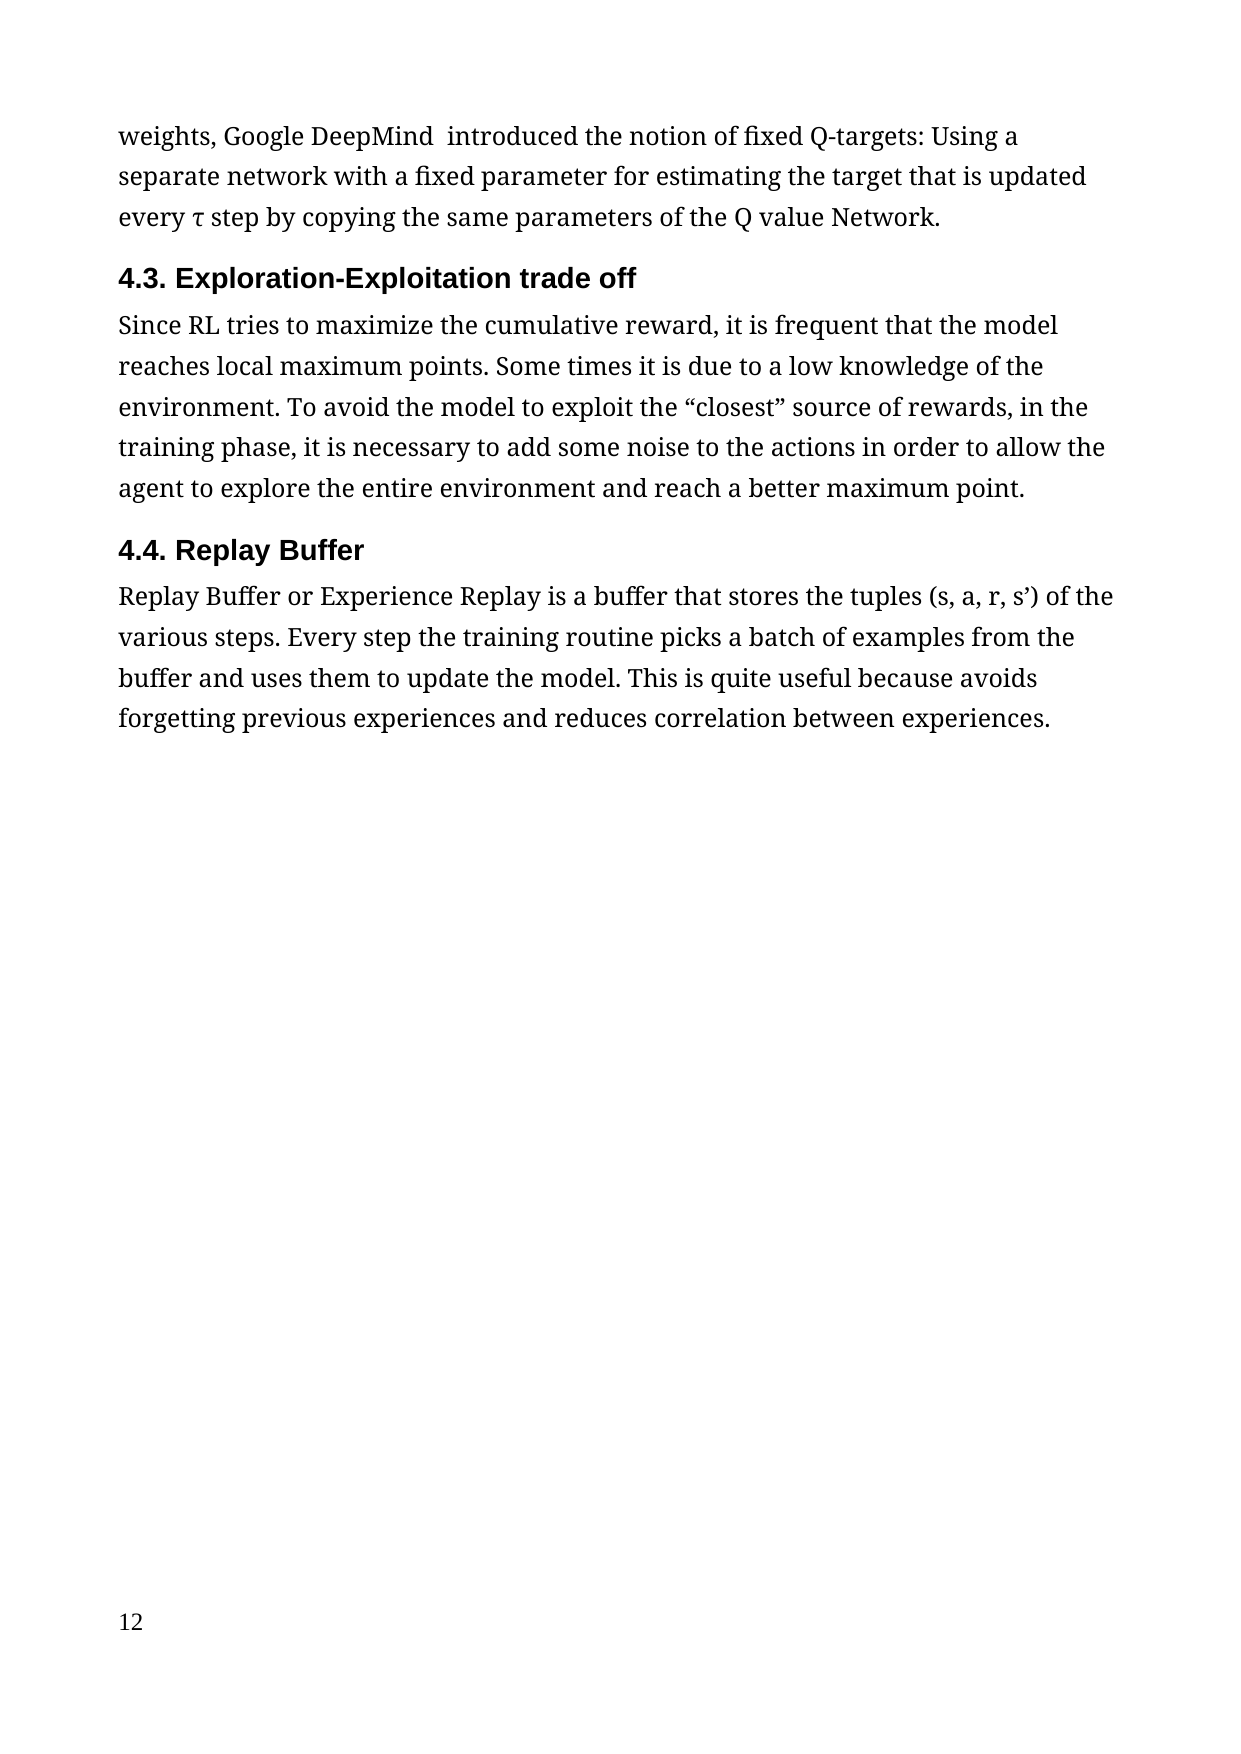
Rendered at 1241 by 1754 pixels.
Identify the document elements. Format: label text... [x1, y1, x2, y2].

subtitle Replay Buffer [118, 532, 1122, 566]
subtitle Exploration-Exploitation trade off [118, 261, 1122, 295]
text weights, Google DeepMind introduced the notion of fixed Q-targets: Using a separate network with a fixed parameter for estimating the target that is updated every τ step by copying the same parameters of the Q value Network. [118, 118, 1122, 234]
text Since RL tries to maximize the cumulative reward, it is frequent that the model reaches local maximum points. Some times it is due to a low knowledge of the environment. To avoid the model to exploit the “closest” source of rewards, in the training phase, it is necessary to add some noise to the actions in order to allow the agent to explore the entire environment and reach a better maximum point. [118, 307, 1122, 505]
text Replay Buffer or Experience Replay is a buffer that stores the tuples (s, a, r, s’) of the various steps. Every step the training routine picks a batch of examples from the buffer and uses them to update the model. This is quite useful because avoids forgetting previous experiences and reduces correlation between experiences. [118, 578, 1122, 735]
